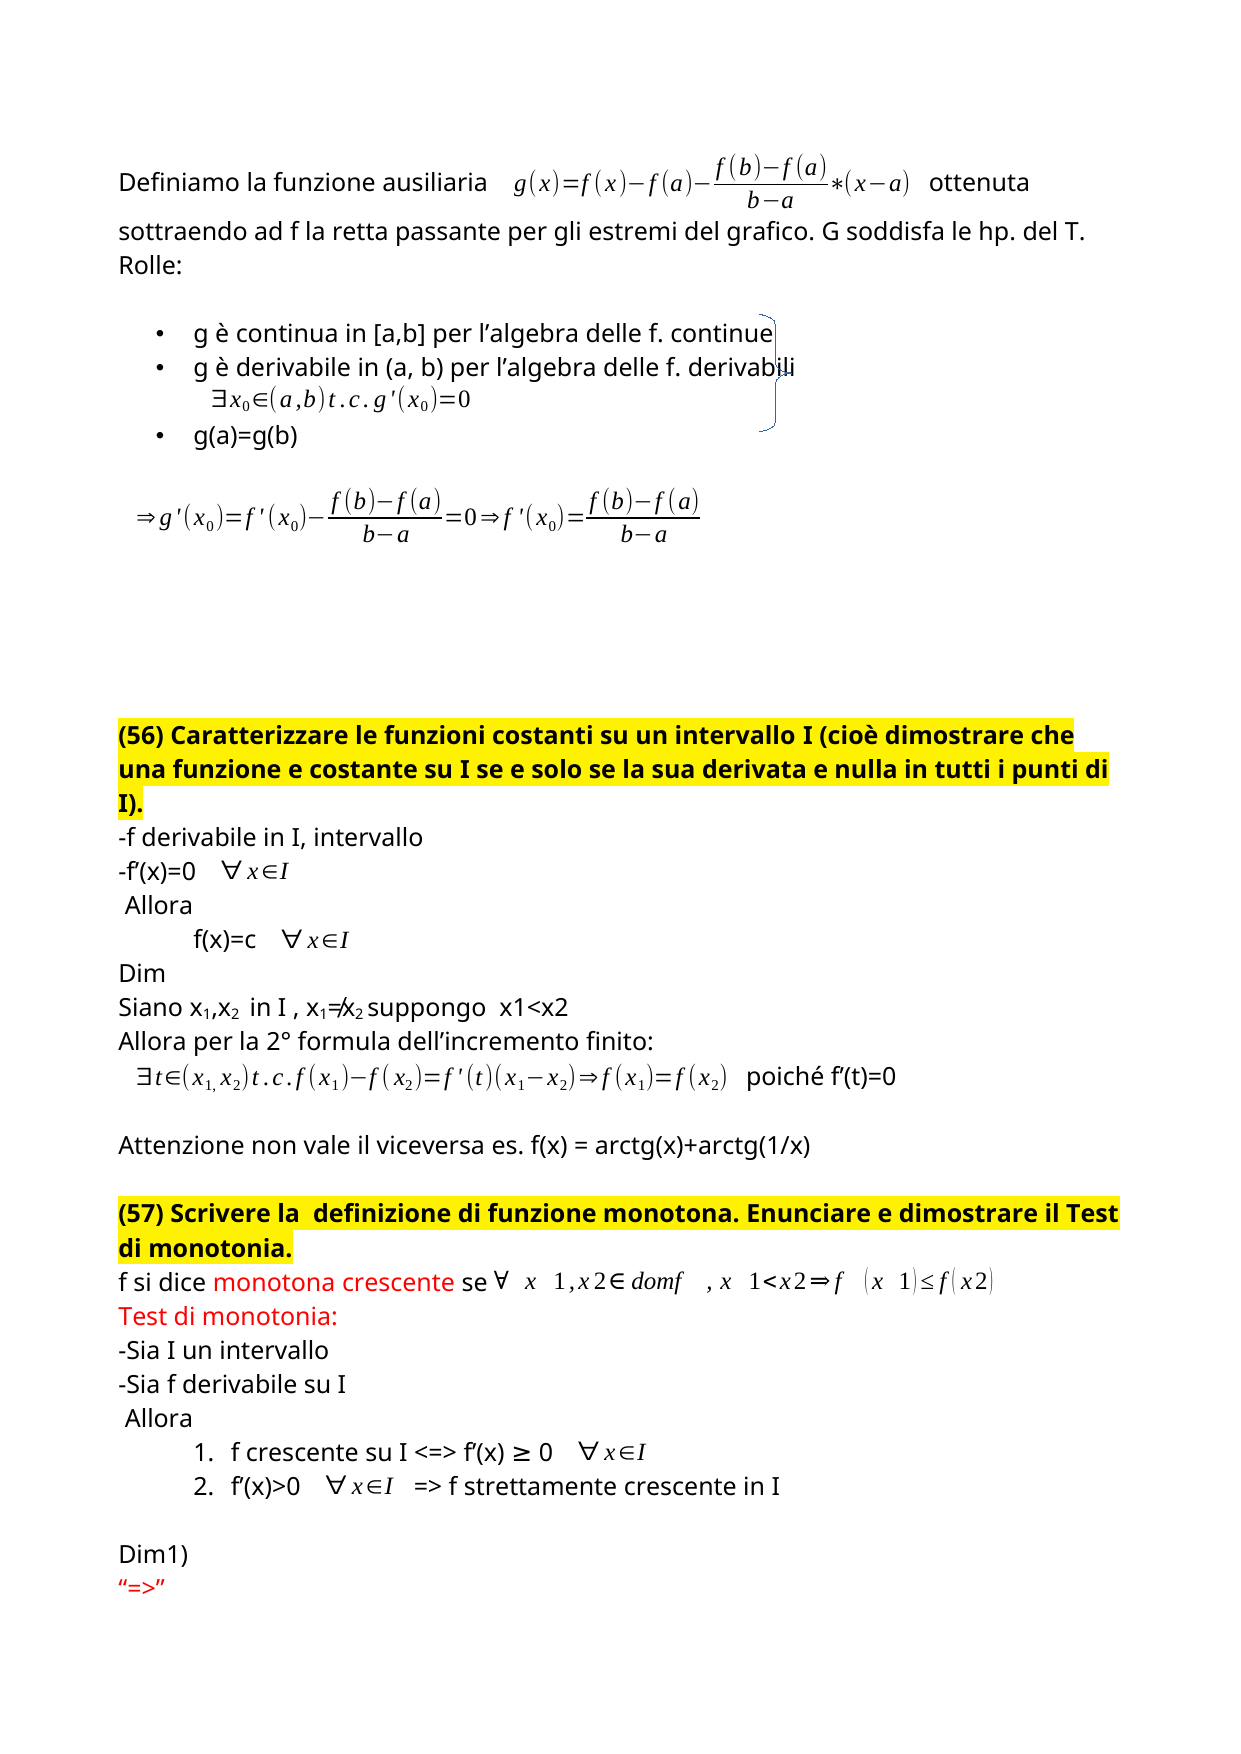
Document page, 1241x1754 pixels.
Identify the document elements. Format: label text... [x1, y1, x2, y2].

text Dim [118, 956, 1122, 990]
list g(a)=g(b) [156, 418, 1122, 452]
text Allora per la 2° formula dell’incremento finito: [118, 1024, 1122, 1058]
text “=>” [118, 1571, 1122, 1605]
text Definiamo la funzione ausiliaria ottenuta sottraendo ad f la retta passante per gli estremi del grafico. G soddisfa le hp. del T. Rolle: [118, 152, 1122, 282]
list g è derivabile in (a, b) per l’algebra delle f. derivabili [156, 350, 1122, 418]
text Attenzione non vale il viceversa es. f(x) = arctg(x)+arctg(1/x) [118, 1128, 1122, 1162]
list f’(x)>0 => f strettamente crescente in I [193, 1469, 1122, 1503]
text -f’(x)=0 [118, 854, 1122, 888]
text f(x)=c [118, 922, 1122, 956]
text Allora [118, 1401, 1122, 1434]
text f si dice monotona crescente se [118, 1264, 1122, 1298]
text Siano x1,x2 in I , x1≠x2 suppongo x1<x2 [118, 990, 1122, 1024]
text Dim1) [118, 1537, 1122, 1571]
list f crescente su I <=> f’(x) ≥ 0 [193, 1434, 1122, 1469]
list g è continua in [a,b] per l’algebra delle f. continue [156, 316, 1122, 350]
text -Sia I un intervallo [118, 1332, 1122, 1366]
text poiché f’(t)=0 [118, 1058, 1122, 1094]
text (57) Scrivere la definizione di funzione monotona. Enunciare e dimostrare il Test di monotonia. [118, 1196, 1122, 1264]
text -Sia f derivabile su I [118, 1366, 1122, 1401]
text Test di monotonia: [118, 1298, 1122, 1332]
text Allora [118, 888, 1122, 922]
text -f derivabile in I, intervallo [118, 820, 1122, 854]
text (56) Caratterizzare le funzioni costanti su un intervallo I (cioè dimostrare che una funzione e costante su I se e solo se la sua derivata e nulla in tutti i punti di I). [118, 717, 1122, 820]
